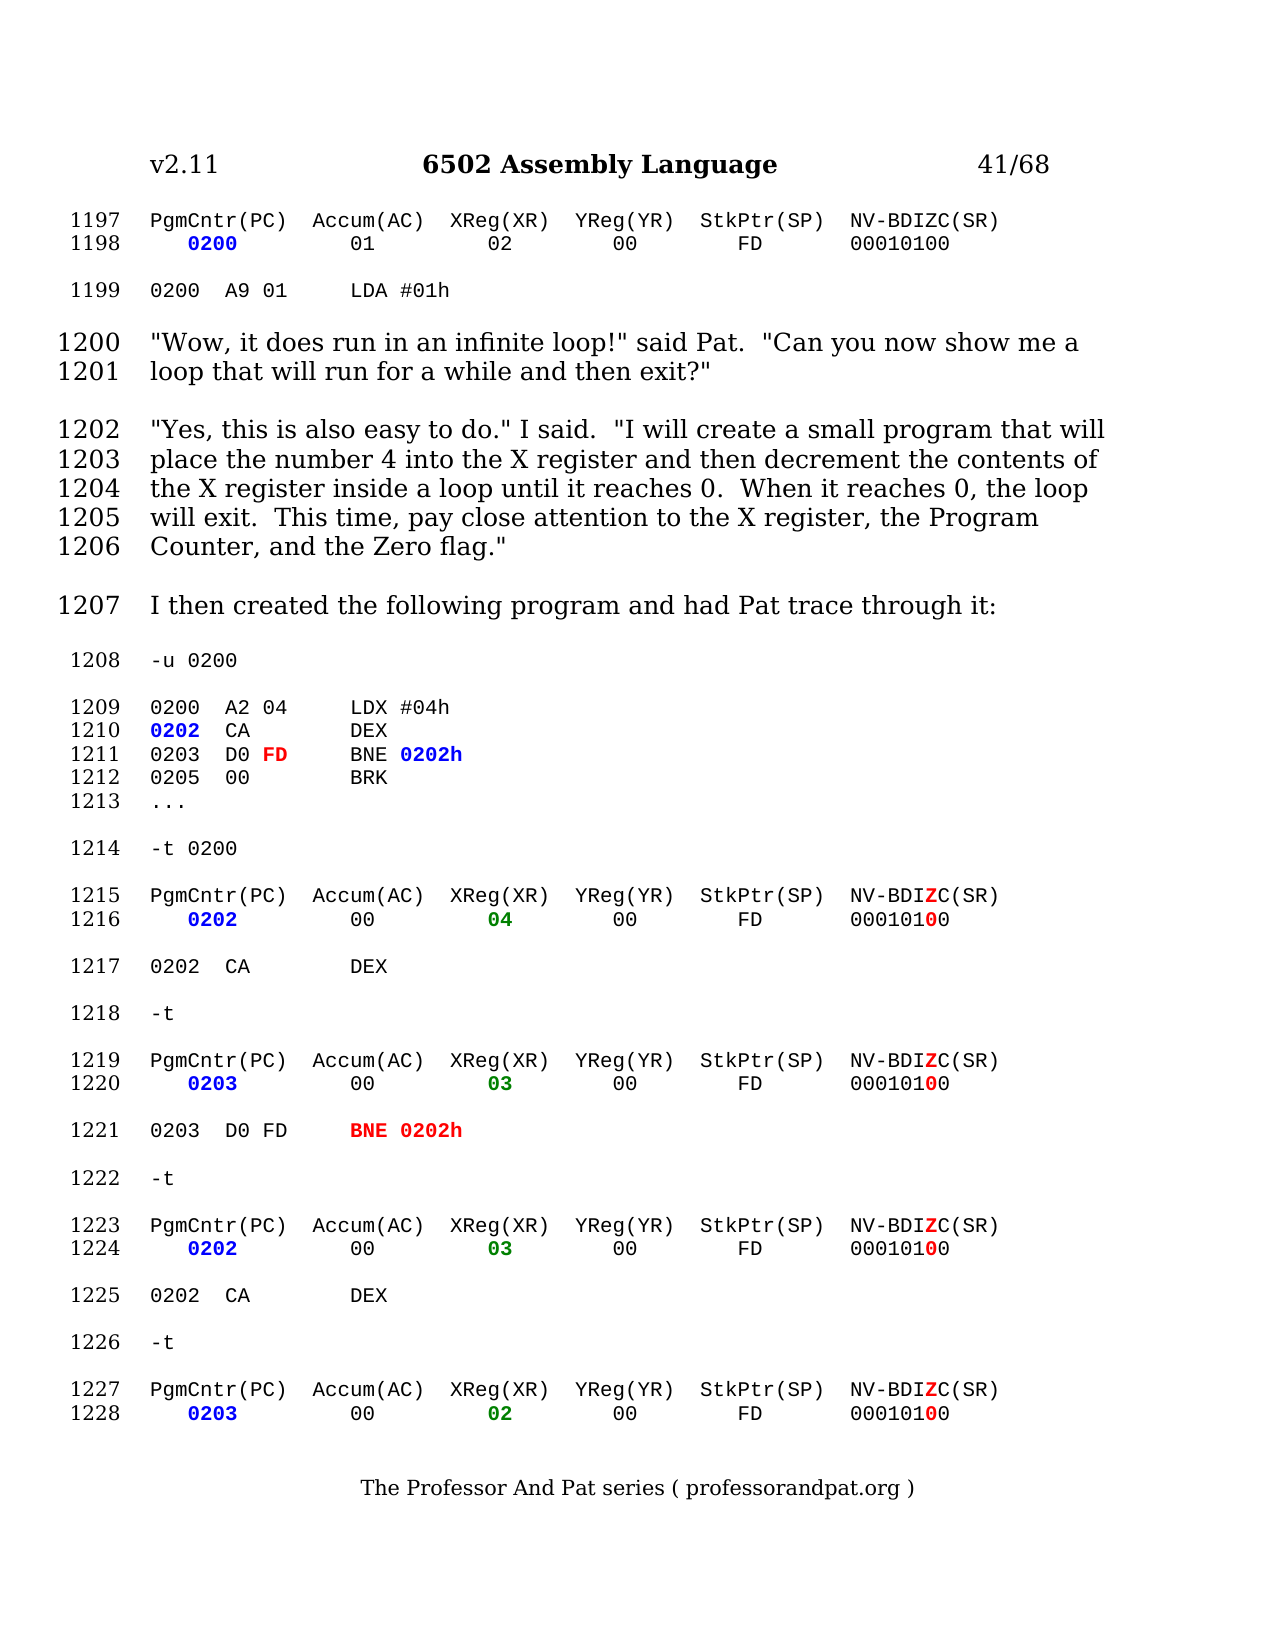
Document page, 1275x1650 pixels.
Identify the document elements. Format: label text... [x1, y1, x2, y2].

text ... [150, 791, 1125, 814]
text -u 0200 [150, 650, 1125, 673]
text PgmCntr(PC) Accum(AC) XReg(XR) YReg(YR) StkPtr(SP) NV-BDIZC(SR) [150, 885, 1125, 909]
text 0200 01 02 00 FD 00010100 [150, 233, 1125, 257]
text PgmCntr(PC) Accum(AC) XReg(XR) YReg(YR) StkPtr(SP) NV-BDIZC(SR) [150, 1215, 1125, 1238]
text -t [150, 1168, 1125, 1191]
text I then created the following program and had Pat trace through it: [150, 591, 1125, 620]
text 0205 00 BRK [150, 767, 1125, 791]
text PgmCntr(PC) Accum(AC) XReg(XR) YReg(YR) StkPtr(SP) NV-BDIZC(SR) [150, 210, 1125, 233]
text 0203 00 02 00 FD 00010100 [150, 1403, 1125, 1427]
text 0202 CA DEX [150, 1285, 1125, 1309]
text 0202 CA DEX [150, 720, 1125, 744]
text 0203 00 03 00 FD 00010100 [150, 1073, 1125, 1097]
text 0200 A9 01 LDA #01h [150, 281, 1125, 304]
text 0202 CA DEX [150, 956, 1125, 979]
text 0200 A2 04 LDX #04h [150, 697, 1125, 720]
text -t 0200 [150, 838, 1125, 862]
text "Yes, this is also easy to do." I said. "I will create a small program that will place the number 4 into the X register and then decrement the contents of the X register inside a loop until it reaches 0. When it reaches 0, the loop will exit. This time, pay close attention to the X register, the Program Counter, and the Zero flag." [150, 416, 1125, 562]
text 0203 D0 FD BNE 0202h [150, 1121, 1125, 1144]
text "Wow, it does run in an infinite loop!" said Pat. "Can you now show me a loop that will run for a while and then exit?" [150, 328, 1125, 386]
text PgmCntr(PC) Accum(AC) XReg(XR) YReg(YR) StkPtr(SP) NV-BDIZC(SR) [150, 1050, 1125, 1073]
text 0202 00 04 00 FD 00010100 [150, 909, 1125, 932]
text -t [150, 1332, 1125, 1356]
text 0202 00 03 00 FD 00010100 [150, 1238, 1125, 1262]
text 0203 D0 FD BNE 0202h [150, 744, 1125, 767]
text PgmCntr(PC) Accum(AC) XReg(XR) YReg(YR) StkPtr(SP) NV-BDIZC(SR) [150, 1379, 1125, 1403]
text -t [150, 1003, 1125, 1026]
